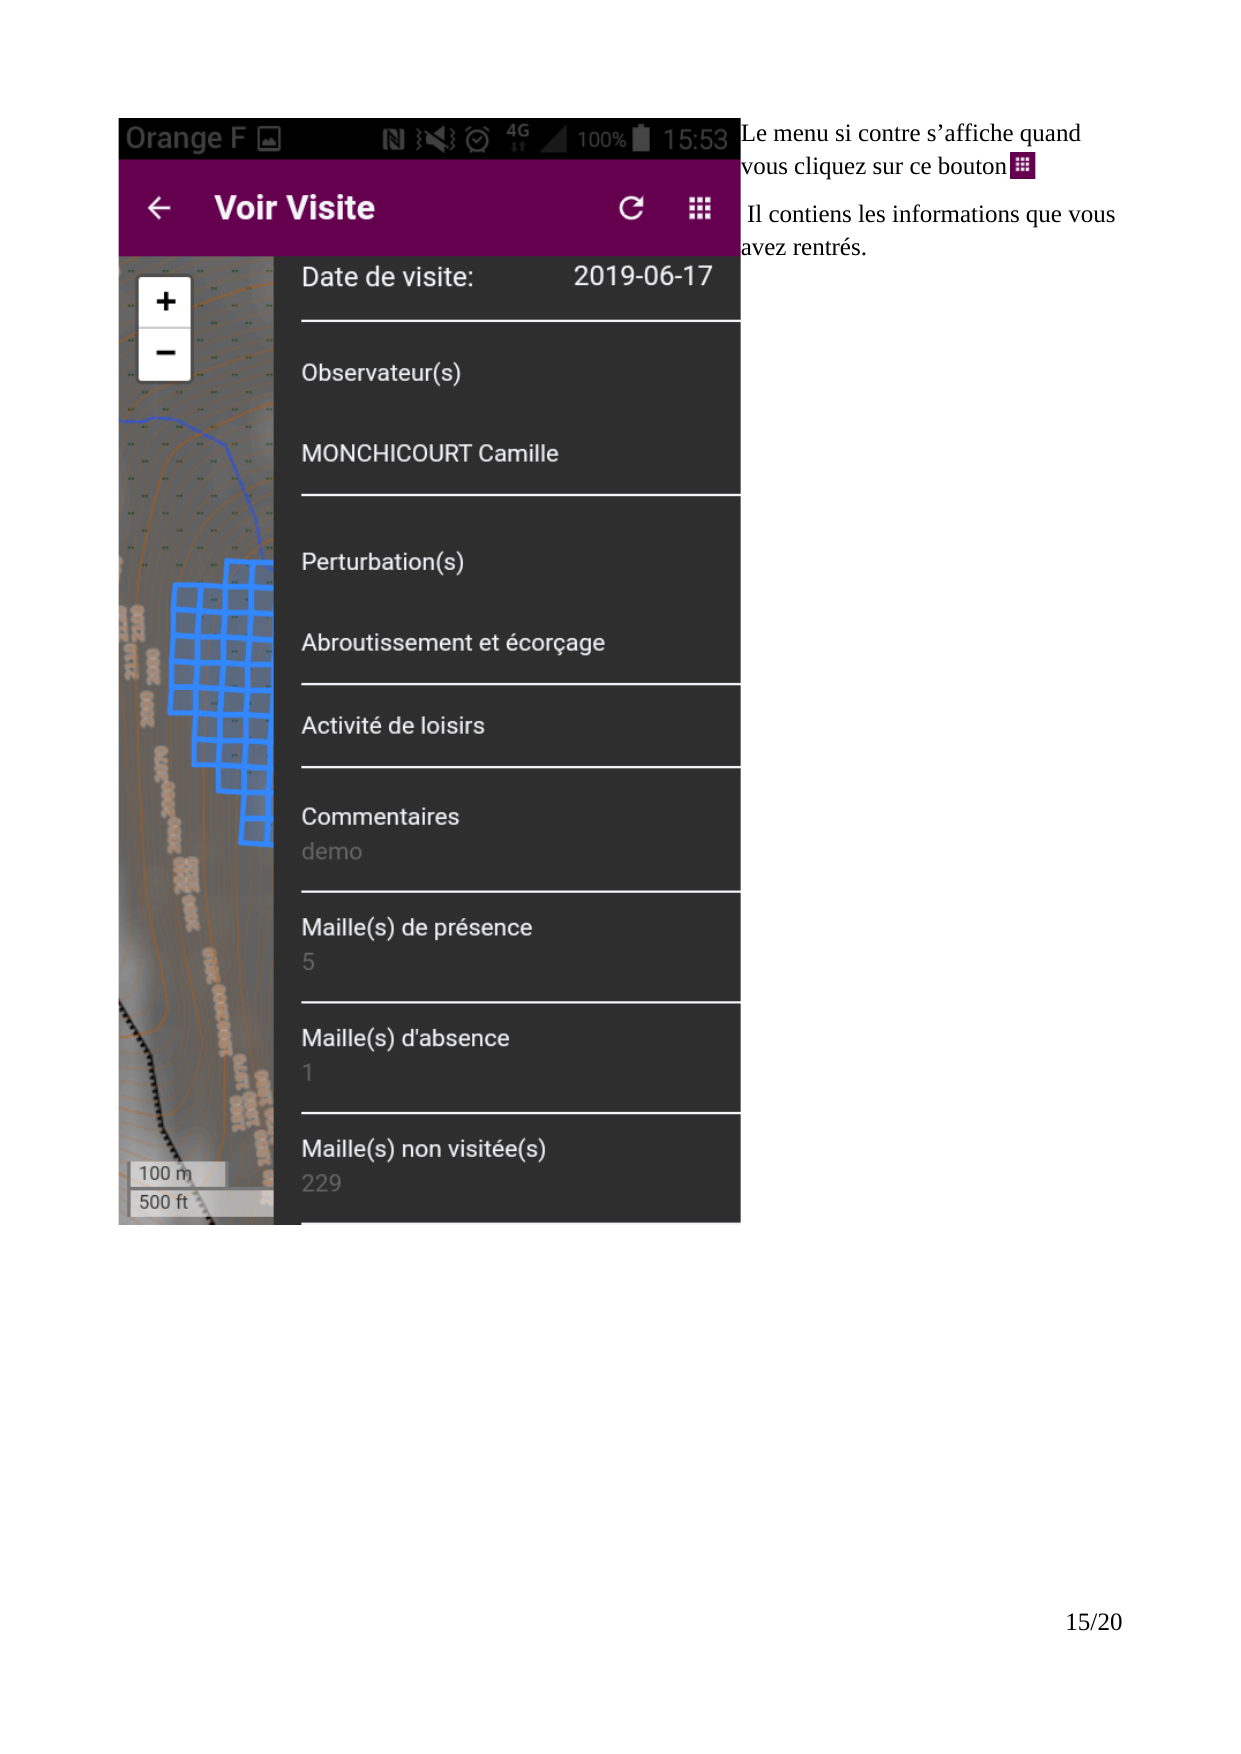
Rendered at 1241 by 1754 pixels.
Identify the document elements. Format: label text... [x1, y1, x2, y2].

picture [1010, 152, 1036, 179]
text Il contiens les informations que vous avez rentrés. [741, 199, 1122, 261]
text Le menu si contre s’affiche quand vous cliquez sur ce bouton [741, 118, 1122, 180]
picture [118, 118, 741, 1225]
